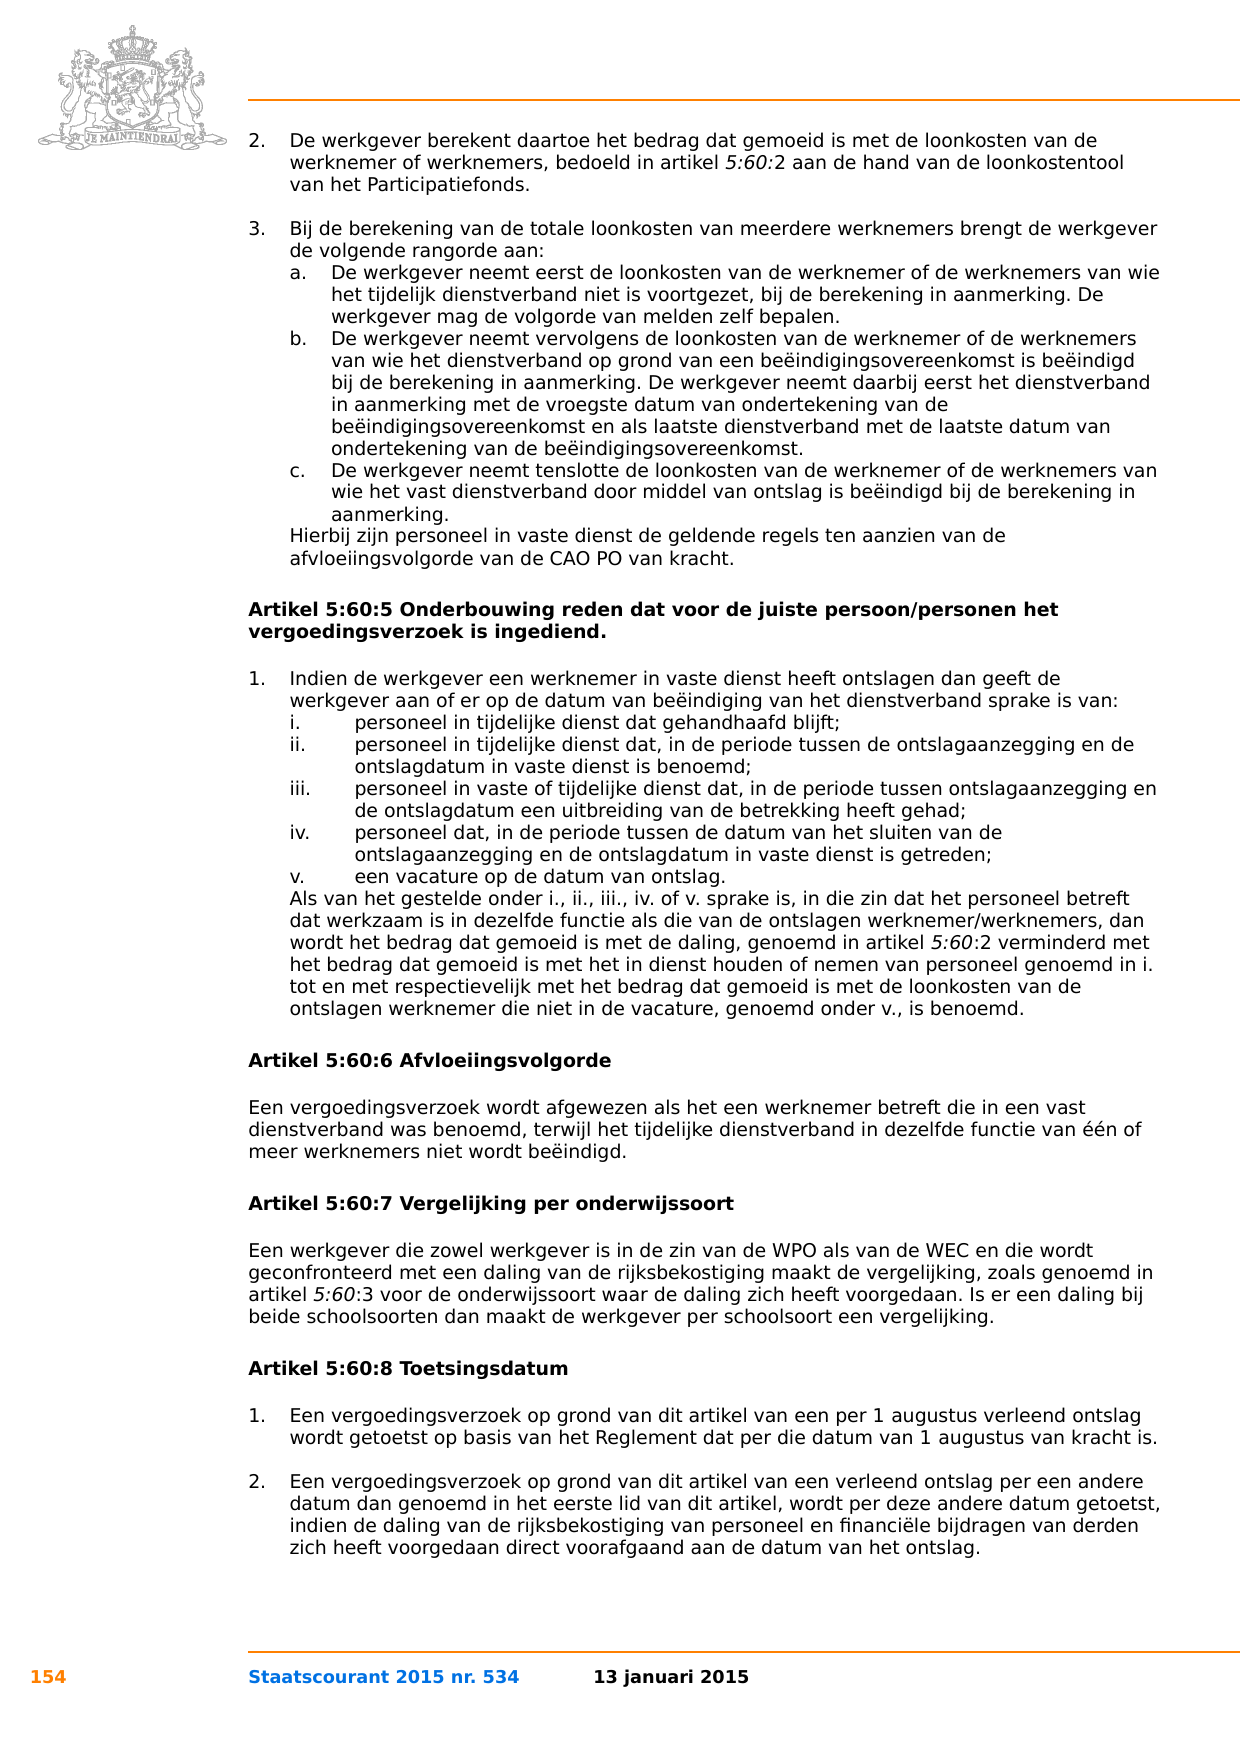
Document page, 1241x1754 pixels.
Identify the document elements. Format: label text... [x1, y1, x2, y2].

text Hierbij zijn personeel in vaste dienst de geldende regels ten aanzien van de afvloeiingsvolgorde van de CAO PO van kracht. [289, 525, 1163, 569]
subtitle Artikel 5:60:5 Onderbouwing reden dat voor de juiste persoon/personen het vergoedingsverzoek is ingediend. [248, 599, 1163, 643]
text a. De werkgever neemt eerst de loonkosten van de werknemer of de werknemers van wie het tijdelijk dienstverband niet is voortgezet, bij de berekening in aanmerking. De werkgever mag de volgorde van melden zelf bepalen. [289, 262, 1163, 328]
text Een vergoedingsverzoek wordt afgewezen als het een werknemer betreft die in een vast dienstverband was benoemd, terwijl het tijdelijke dienstverband in dezelfde functie van één of meer werknemers niet wordt beëindigd. [248, 1097, 1163, 1163]
text 1. Een vergoedingsverzoek op grond van dit artikel van een per 1 augustus verleend ontslag wordt getoetst op basis van het Reglement dat per die datum van 1 augustus van kracht is. [248, 1405, 1163, 1449]
text i. personeel in tijdelijke dienst dat gehandhaafd blijft; [289, 712, 1163, 734]
text v. een vacature op de datum van ontslag. [289, 866, 1163, 888]
text b. De werkgever neemt vervolgens de loonkosten van de werknemer of de werknemers van wie het dienstverband op grond van een beëindigingsovereenkomst is beëindigd bij de berekening in aanmerking. De werkgever neemt daarbij eerst het dienstverband in aanmerking met de vroegste datum van ondertekening van de beëindigingsovereenkomst en als laatste dienstverband met de laatste datum van ondertekening van de beëindigingsovereenkomst. [289, 328, 1163, 459]
subtitle Artikel 5:60:7 Vergelijking per onderwijssoort [248, 1193, 1163, 1215]
picture [38, 25, 227, 150]
text iii. personeel in vaste of tijdelijke dienst dat, in de periode tussen ontslagaanzegging en de ontslagdatum een uitbreiding van de betrekking heeft gehad; [289, 778, 1163, 822]
text c. De werkgever neemt tenslotte de loonkosten van de werknemer of de werknemers van wie het vast dienstverband door middel van ontslag is beëindigd bij de berekening in aanmerking. [289, 459, 1163, 525]
text 1. Indien de werkgever een werknemer in vaste dienst heeft ontslagen dan geeft de werkgever aan of er op de datum van beëindiging van het dienstverband sprake is van: [248, 668, 1163, 712]
text 2. Een vergoedingsverzoek op grond van dit artikel van een verleend ontslag per een andere datum dan genoemd in het eerste lid van dit artikel, wordt per deze andere datum getoetst, indien de daling van de rijksbekostiging van personeel en financiële bijdragen van derden zich heeft voorgedaan direct voorafgaand aan de datum van het ontslag. [248, 1471, 1163, 1558]
subtitle Artikel 5:60:8 Toetsingsdatum [248, 1358, 1163, 1380]
text Een werkgever die zowel werkgever is in de zin van de WPO als van de WEC en die wordt geconfronteerd met een daling van de rijksbekostiging maakt de vergelijking, zoals genoemd in artikel 5:60:3 voor de onderwijssoort waar de daling zich heeft voorgedaan. Is er een daling bij beide schoolsoorten dan maakt de werkgever per schoolsoort een vergelijking. [248, 1240, 1163, 1328]
text iv. personeel dat, in de periode tussen de datum van het sluiten van de ontslagaanzegging en de ontslagdatum in vaste dienst is getreden; [289, 822, 1163, 866]
text 2. De werkgever berekent daartoe het bedrag dat gemoeid is met de loonkosten van de werknemer of werknemers, bedoeld in artikel 5:60:2 aan de hand van de loonkostentool van het Participatiefonds. [248, 130, 1163, 196]
text 3. Bij de berekening van de totale loonkosten van meerdere werknemers brengt de werkgever de volgende rangorde aan: [248, 218, 1163, 262]
text Als van het gestelde onder i., ii., iii., iv. of v. sprake is, in die zin dat het personeel betreft dat werkzaam is in dezelfde functie als die van de ontslagen werknemer/werknemers, dan wordt het bedrag dat gemoeid is met de daling, genoemd in artikel 5:60:2 verminderd met het bedrag dat gemoeid is met het in dienst houden of nemen van personeel genoemd in i. tot en met respectievelijk met het bedrag dat gemoeid is met de loonkosten van de ontslagen werknemer die niet in de vacature, genoemd onder v., is benoemd. [289, 888, 1163, 1020]
subtitle Artikel 5:60:6 Afvloeiingsvolgorde [248, 1050, 1163, 1072]
text ii. personeel in tijdelijke dienst dat, in de periode tussen de ontslagaanzegging en de ontslagdatum in vaste dienst is benoemd; [289, 734, 1163, 778]
